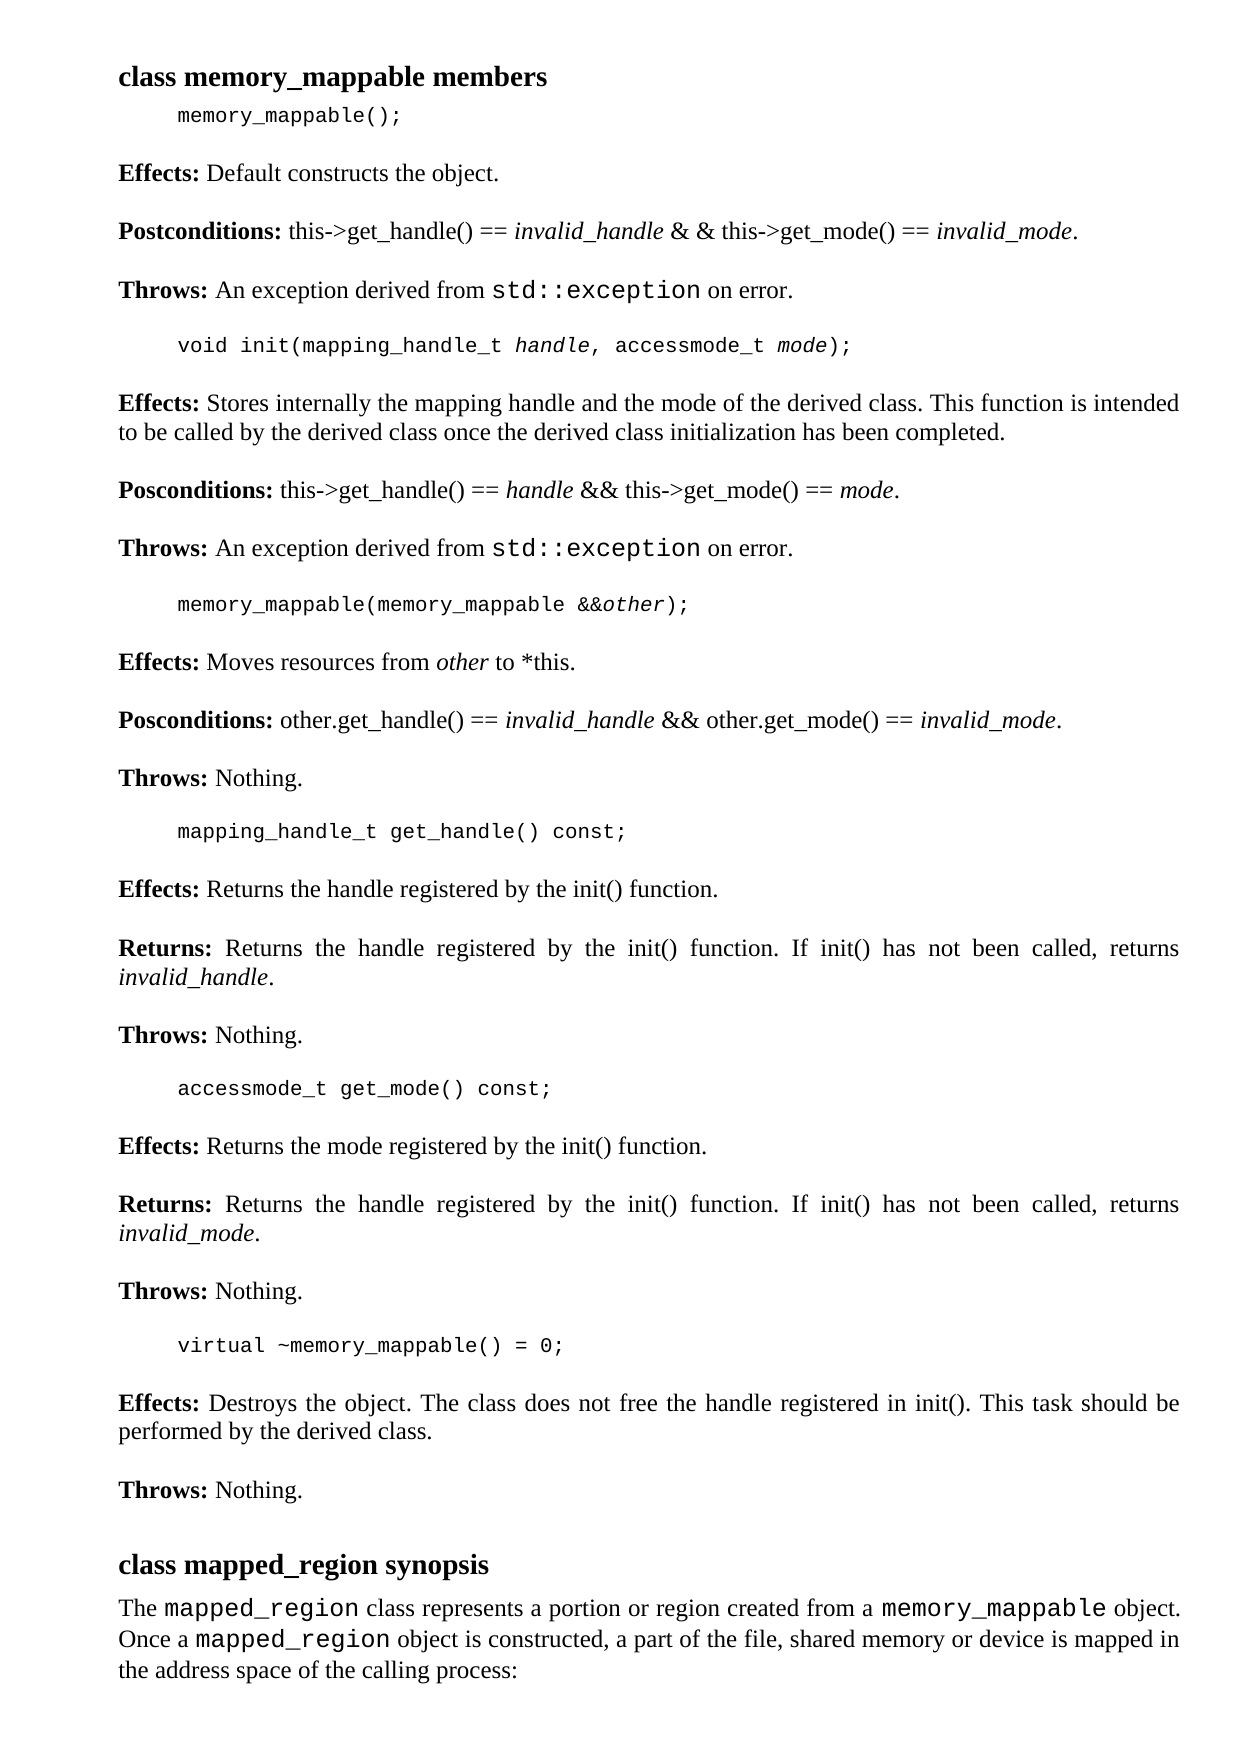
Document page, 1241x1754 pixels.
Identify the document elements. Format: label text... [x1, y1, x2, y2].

text Effects: Default constructs the object. [118, 158, 1181, 187]
text Effects: Stores internally the mapping handle and the mode of the derived class. This function is intended to be called by the derived class once the derived class initialization has been completed. [118, 388, 1181, 446]
text Throws: Nothing. [118, 1020, 1181, 1048]
text Throws: Nothing. [118, 1475, 1181, 1503]
text Posconditions: other.get_handle() == invalid_handle && other.get_mode() == invalid_mode. [118, 705, 1181, 734]
text Effects: Returns the handle registered by the init() function. [118, 874, 1181, 903]
text Returns: Returns the handle registered by the init() function. If init() has not been called, returns invalid_handle. [118, 933, 1181, 990]
text accessmode_t get_mode() const; [177, 1078, 1122, 1102]
text Returns: Returns the handle registered by the init() function. If init() has not been called, returns invalid_mode. [118, 1189, 1181, 1247]
text memory_mappable(); [177, 105, 1122, 129]
text virtual ~memory_mappable() = 0; [177, 1334, 1122, 1358]
text Throws: Nothing. [118, 1276, 1181, 1305]
text Throws: An exception derived from std::exception on error. [118, 533, 1181, 564]
text Effects: Destroys the object. The class does not free the handle registered in init(). This task should be performed by the derived class. [118, 1388, 1181, 1445]
text Throws: Nothing. [118, 763, 1181, 792]
subtitle class memory_mappable members [118, 59, 1181, 93]
text Postconditions: this->get_handle() == invalid_handle & & this->get_mode() == invalid_mode. [118, 216, 1181, 245]
text memory_mappable(memory_mappable &&other); [177, 594, 1122, 617]
text Posconditions: this->get_handle() == handle && this->get_mode() == mode. [118, 475, 1181, 504]
text Throws: An exception derived from std::exception on error. [118, 275, 1181, 306]
subtitle class mapped_region synopsis [118, 1547, 1181, 1581]
text The mapped_region class represents a portion or region created from a memory_mappable object. Once a mapped_region object is constructed, a part of the file, shared memory or device is mapped in the address space of the calling process: [118, 1593, 1181, 1684]
text Effects: Moves resources from other to *this. [118, 647, 1181, 676]
text Effects: Returns the mode registered by the init() function. [118, 1131, 1181, 1160]
text void init(mapping_handle_t handle, accessmode_t mode); [177, 335, 1122, 359]
text mapping_handle_t get_handle() const; [177, 821, 1122, 845]
